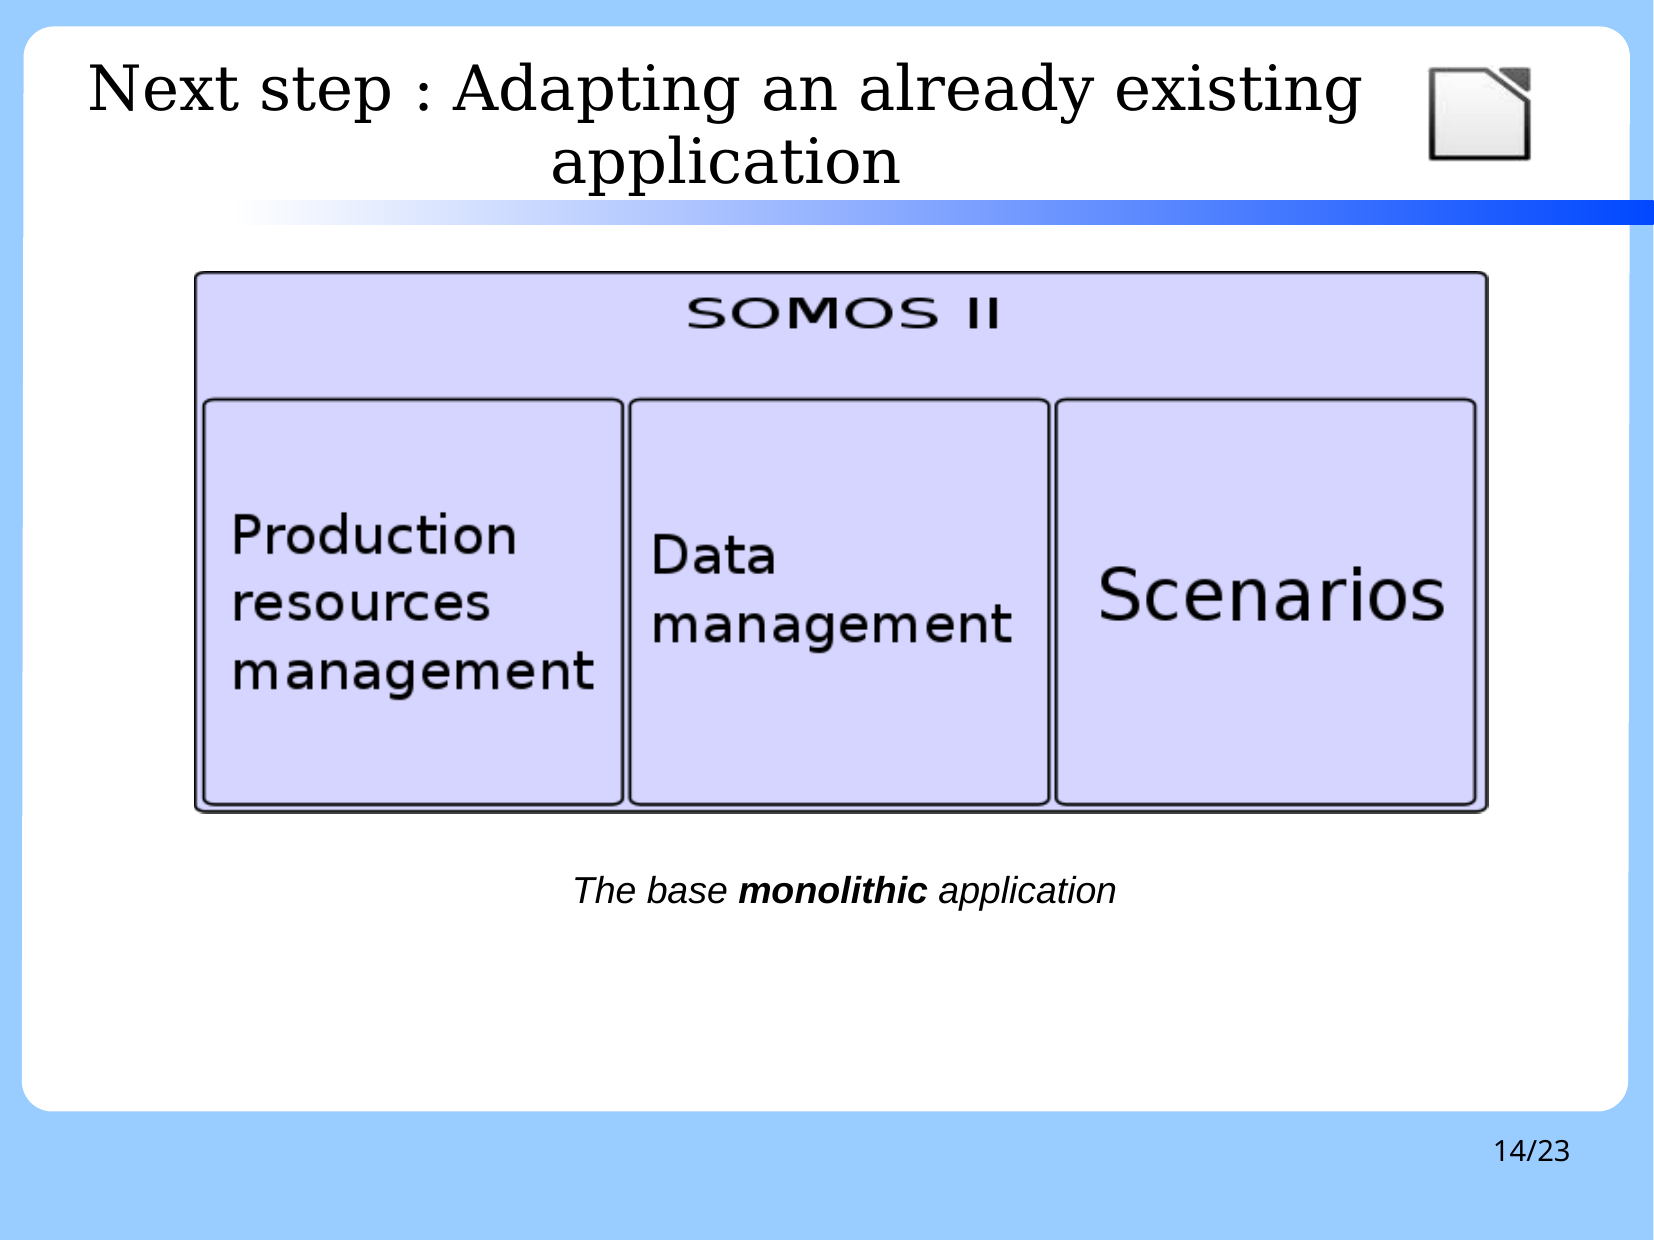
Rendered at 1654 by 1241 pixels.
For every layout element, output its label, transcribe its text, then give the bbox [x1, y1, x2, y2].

picture [194, 271, 1489, 814]
title Next step : Adapting an already existing application [82, 49, 1371, 201]
picture [1417, 47, 1562, 177]
text_box The base monolithic application [82, 862, 1607, 921]
